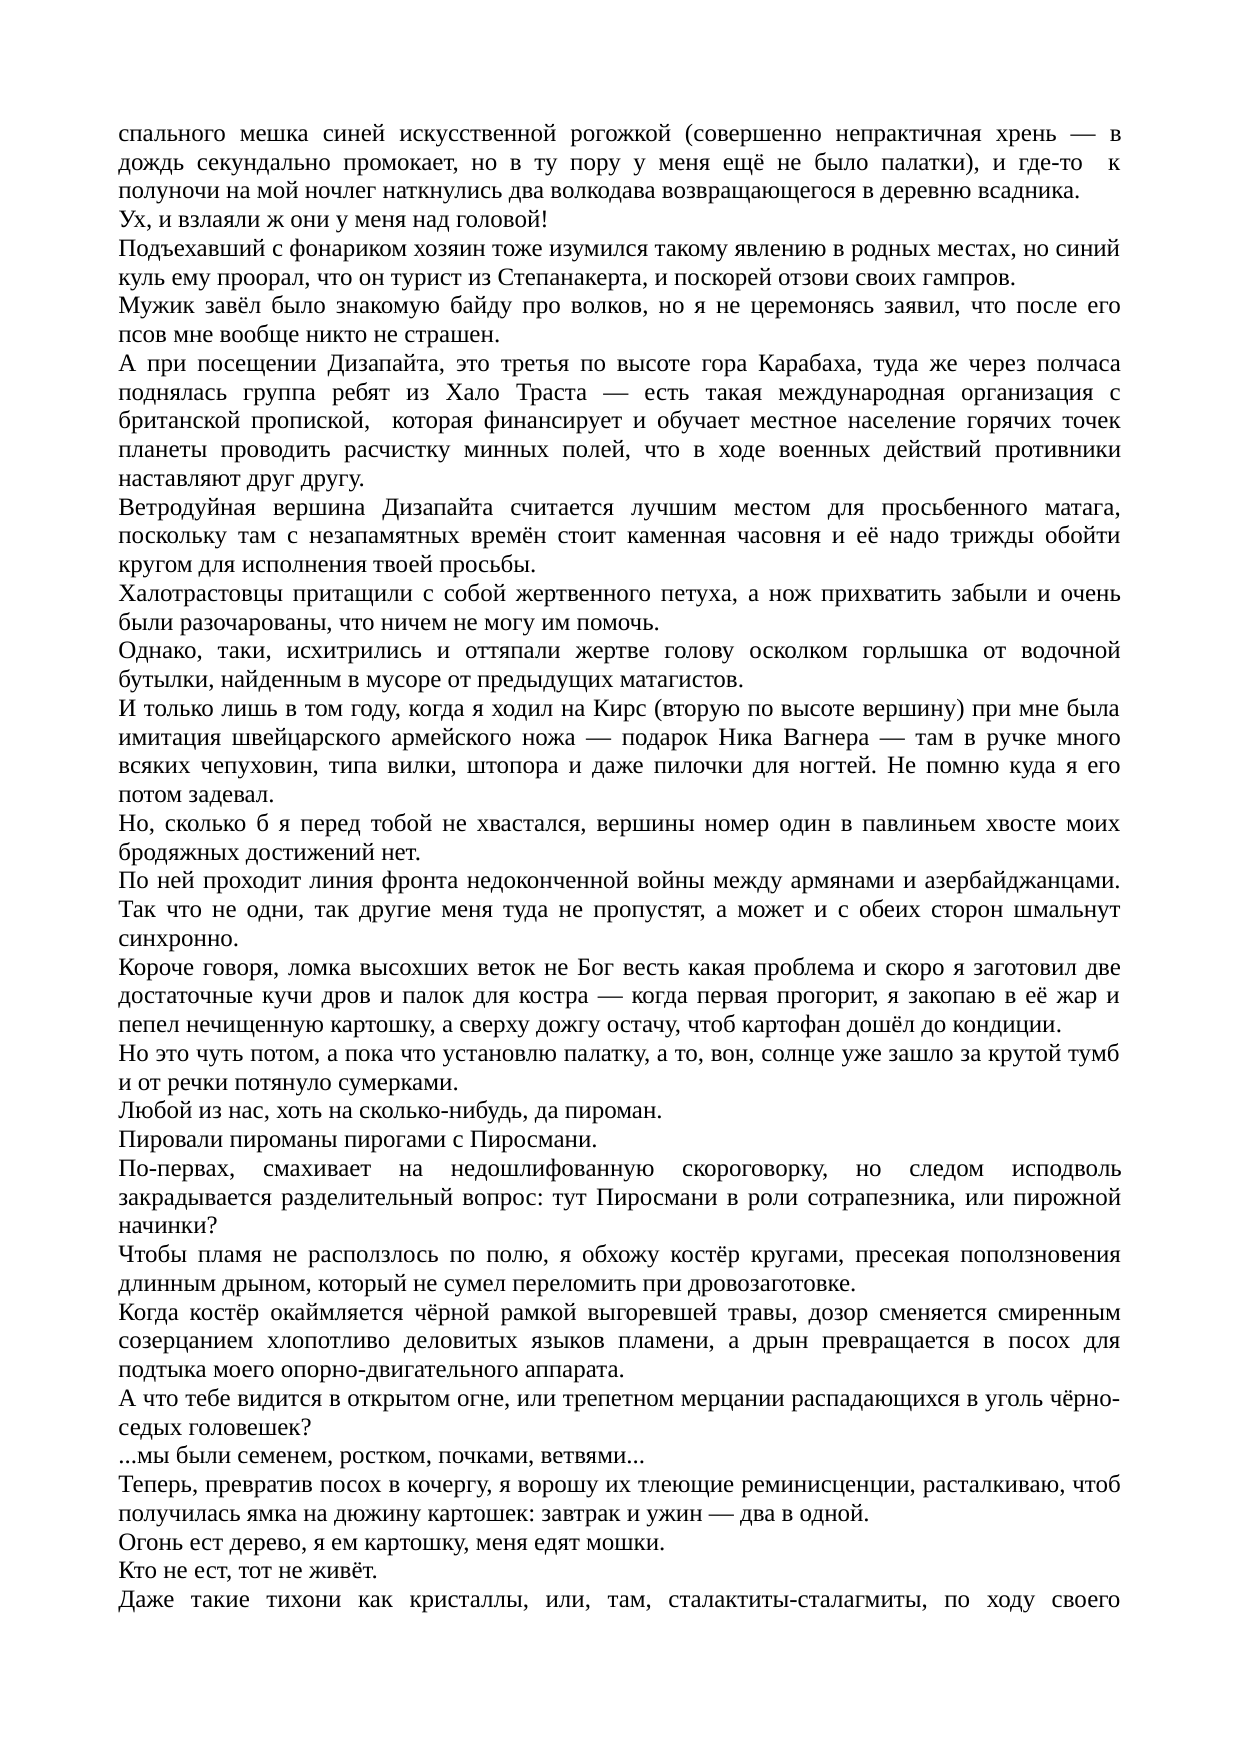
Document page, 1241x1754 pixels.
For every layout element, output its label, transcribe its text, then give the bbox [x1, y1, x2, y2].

text Ветродуйная вершина Дизапайта считается лучшим местом для просьбенного матага, поскольку там с незапамятных времён стоит каменная часовня и её надо трижды обойти кругом для исполнения твоей просьбы. [118, 492, 1122, 578]
text Огонь ест дерево, я ем картошку, меня едят мошки. [118, 1527, 1122, 1556]
text ...мы были семенем, ростком, почками, ветвями... [118, 1441, 1122, 1469]
text Когда костёр окаймляется чёрной рамкой выгоревшей травы, дозор сменяется смиренным созерцанием хлопотливо деловитых языков пламени, а дрын превращается в посох для подтыка моего опорно-двигательного аппарата. [118, 1297, 1122, 1383]
text Мужик завёл было знакомую байду про волков, но я не церемонясь заявил, что после его псов мне вообще никто не страшен. [118, 291, 1122, 348]
text Но, сколько б я перед тобой не хвастался, вершины номер один в павлиньем хвосте моих бродяжных достижений нет. [118, 808, 1122, 866]
text Любой из нас, хоть на сколько-нибудь, да пироман. [118, 1096, 1122, 1124]
text Пировали пироманы пирогами с Пиросмани. [118, 1124, 1122, 1153]
text По ней проходит линия фронта недоконченной войны между армянами и азербайджанцами. Так что не одни, так другие меня туда не пропустят, а может и с обеих сторон шмальнут синхронно. [118, 866, 1122, 952]
text А что тебе видится в открытом огне, или трепетном мерцании распадающихся в уголь чёрно-седых головешек? [118, 1383, 1122, 1441]
text Теперь, превратив посох в кочергу, я ворошу их тлеющие реминисценции, расталкиваю, чтоб получилась ямка на дюжину картошек: завтрак и ужин — два в одной. [118, 1469, 1122, 1527]
text Однако, таки, исхитрились и оттяпали жертве голову осколком горлышка от водочной бутылки, найденным в мусоре от предыдущих матагистов. [118, 636, 1122, 693]
text Подъехавший с фонариком хозяин тоже изумился такому явлению в родных местах, но синий куль ему проорал, что он турист из Степанакерта, и поскорей отзови своих гампров. [118, 233, 1122, 291]
text По-первах, смахивает на недошлифованную скороговорку, но следом исподволь закрадывается разделительный вопрос: тут Пиросмани в роли сотрапезника, или пирожной начинки? [118, 1153, 1122, 1239]
text А при посещении Дизапайта, это третья по высоте гора Карабаха, туда же через полчаса поднялась группа ребят из Хало Траста — есть такая международная организация с британской пропиской, которая финансирует и обучает местное население горячих точек планеты проводить расчистку минных полей, что в ходе военных действий противники наставляют друг другу. [118, 348, 1122, 492]
text Халотрастовцы притащили с собой жертвенного петуха, а нож прихватить забыли и очень были разочарованы, что ничем не могу им помочь. [118, 578, 1122, 636]
text Чтобы пламя не расползлось по полю, я обхожу костёр кругами, пресекая поползновения длинным дрыном, который не сумел переломить при дровозаготовке. [118, 1239, 1122, 1297]
text Ух, и взлаяли ж они у меня над головой! [118, 204, 1122, 233]
text Даже такие тихони как кристаллы, или, там, сталактиты-сталагмиты, по ходу своего [118, 1584, 1122, 1613]
text И только лишь в том году, когда я ходил на Кирс (вторую по высоте вершину) при мне была имитация швейцарского армейского ножа — подарок Ника Вагнера — там в ручке много всяких чепуховин, типа вилки, штопора и даже пилочки для ногтей. Не помню куда я его потом задевал. [118, 693, 1122, 808]
text Короче говоря, ломка высохших веток не Бог весть какая проблема и скоро я заготовил две достаточные кучи дров и палок для костра — когда первая прогорит, я закопаю в её жар и пепел нечищенную картошку, а сверху дожгу остачу, чтоб картофан дошёл до кондиции. [118, 952, 1122, 1038]
text спального мешка синей искусственной рогожкой (совершенно непрактичная хрень — в дождь секундально промокает, но в ту пору у меня ещё не было палатки), и где-то к полуночи на мой ночлег наткнулись два волкодава возвращающегося в деревню всадника. [118, 118, 1122, 204]
text Кто не ест, тот не живёт. [118, 1556, 1122, 1584]
text Но это чуть потом, а пока что установлю палатку, а то, вон, солнце уже зашло за крутой тумб и от речки потянуло сумерками. [118, 1038, 1122, 1096]
